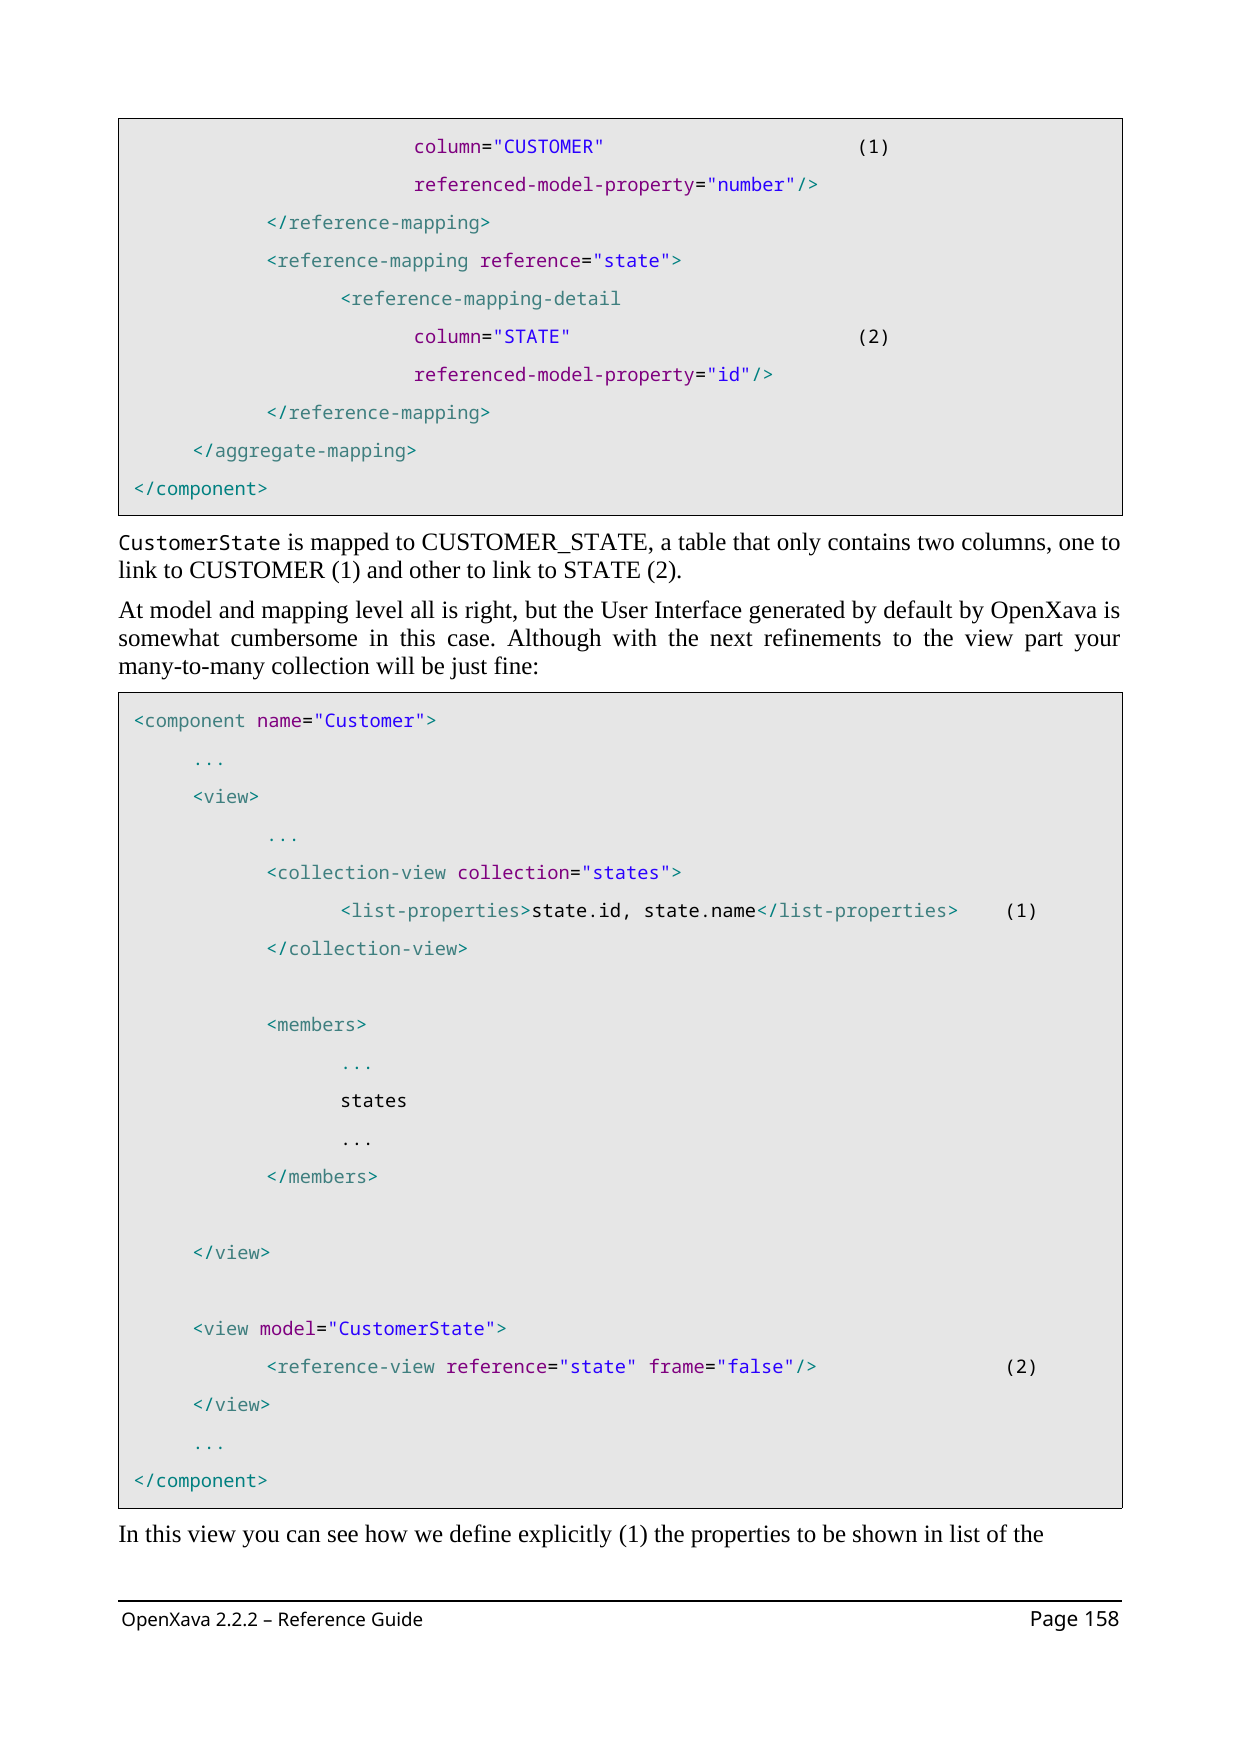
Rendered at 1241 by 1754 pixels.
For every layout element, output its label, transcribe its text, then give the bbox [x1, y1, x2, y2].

text <component name="Customer"> [119, 693, 1122, 730]
text At model and mapping level all is right, but the User Interface generated by default by OpenXava is somewhat cumbersome in this case. Although with the next refinements to the view part your many-to-many collection will be just fine: [118, 597, 1122, 680]
text </collection-view> [119, 920, 1122, 958]
text referenced-model-property="number"/> [119, 156, 1122, 194]
text </view> [119, 1377, 1122, 1414]
text ... [119, 1110, 1122, 1148]
text CustomerState is mapped to CUSTOMER_STATE, a table that only contains two columns, one to link to CUSTOMER (1) and other to link to STATE (2). [118, 528, 1122, 584]
text ... [119, 730, 1122, 768]
text ... [119, 1034, 1122, 1072]
text <members> [119, 996, 1122, 1034]
text ... [119, 806, 1122, 844]
text column="CUSTOMER" (1) [119, 119, 1122, 156]
text </reference-mapping> [119, 194, 1122, 232]
text <list-properties>state.id, state.name</list-properties> (1) [119, 882, 1122, 920]
text <reference-view reference="state" frame="false"/> (2) [119, 1338, 1122, 1377]
text column="STATE" (2) [119, 308, 1122, 346]
text <collection-view collection="states"> [119, 844, 1122, 882]
text </component> [119, 460, 1122, 515]
text <reference-mapping-detail [119, 270, 1122, 308]
text </aggregate-mapping> [119, 422, 1122, 460]
text </members> [119, 1148, 1122, 1186]
text </component> [119, 1453, 1122, 1508]
text <reference-mapping reference="state"> [119, 232, 1122, 270]
text <view> [119, 768, 1122, 806]
text </reference-mapping> [119, 384, 1122, 422]
text <view model="CustomerState"> [119, 1301, 1122, 1338]
text states [119, 1072, 1122, 1110]
text In this view you can see how we define explicitly (1) the properties to be shown in list of the [118, 1520, 1122, 1548]
text referenced-model-property="id"/> [119, 346, 1122, 384]
text ... [119, 1414, 1122, 1453]
text </view> [119, 1224, 1122, 1262]
